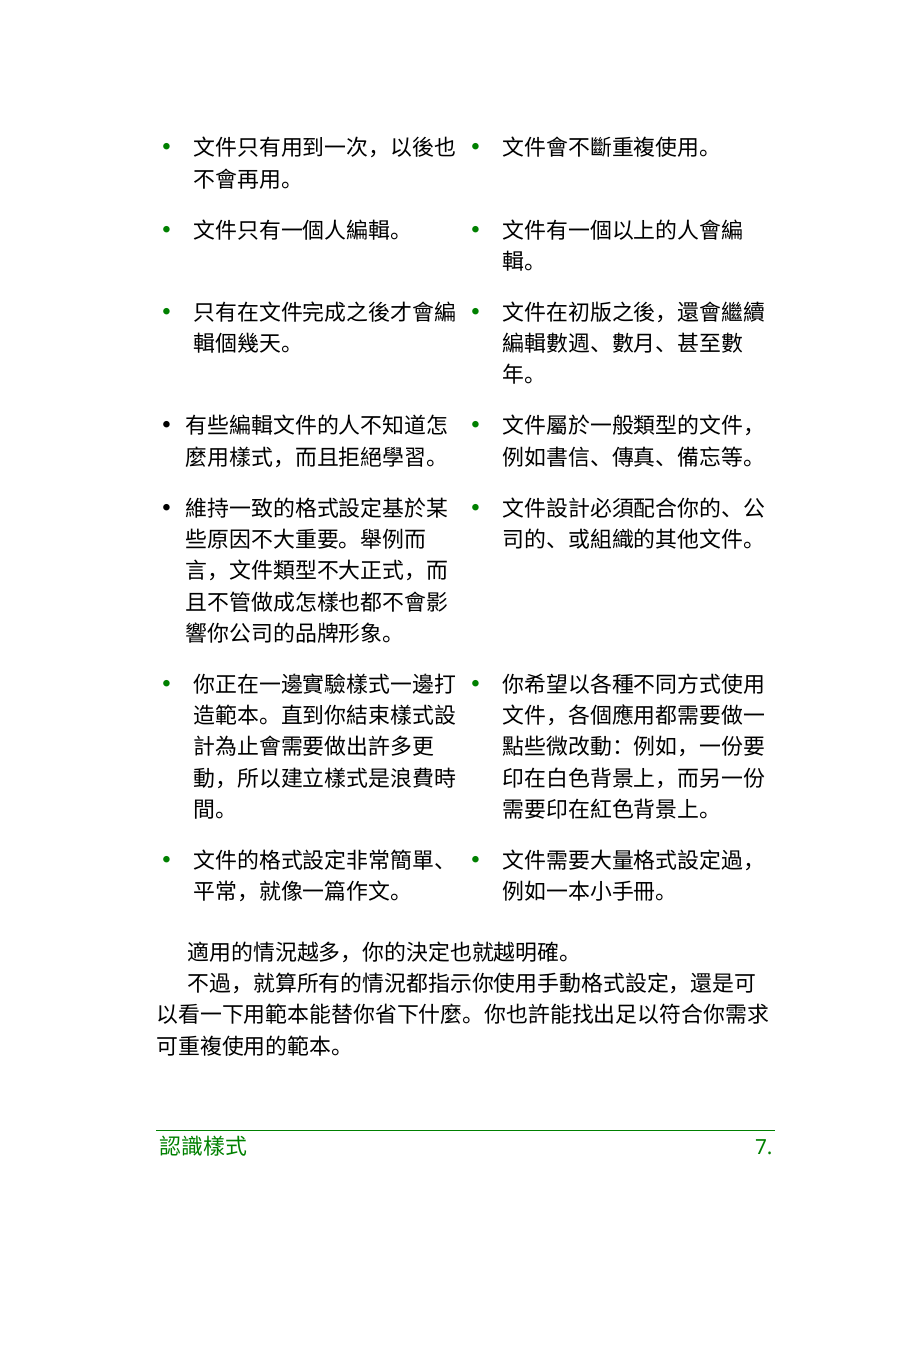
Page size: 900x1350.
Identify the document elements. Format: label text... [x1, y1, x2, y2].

table_cell 文件設計必須配合你的、公司的、或組織的其他文件。 [466, 485, 775, 661]
table_cell 文件屬於一般類型的文件，例如書信、傳真、備忘等。 [466, 403, 775, 485]
text 適用的情況越多，你的決定也就越明確。 [156, 935, 775, 967]
table_cell 有些編輯文件的人不知道怎麼用樣式，而且拒絕學習。 [156, 403, 466, 485]
table_cell 你希望以各種不同方式使用文件，各個應用都需要做一點些微改動：例如，一份要印在白色背景上，而另一份需要印在紅色背景上。 [466, 661, 775, 837]
table_cell 文件的格式設定非常簡單、平常，就像一篇作文。 [156, 838, 466, 920]
table_cell 文件有一個以上的人會編輯。 [466, 207, 775, 289]
table_cell 文件只有用到一次，以後也不會再用。 [156, 125, 466, 207]
table_cell 文件只有一個人編輯。 [156, 207, 466, 289]
text 不過，就算所有的情況都指示你使用手動格式設定，還是可以看一下用範本能替你省下什麼。你也許能找出足以符合你需求可重複使用的範本。 [156, 967, 775, 1060]
table_cell 維持一致的格式設定基於某些原因不大重要。舉例而言，文件類型不大正式，而且不管做成怎樣也都不會影響你公司的品牌形象。 [156, 485, 466, 661]
table_cell 文件會不斷重複使用。 [466, 125, 775, 207]
table_cell 只有在文件完成之後才會編輯個幾天。 [156, 290, 466, 403]
table_cell 文件需要大量格式設定過，例如一本小手冊。 [466, 838, 775, 920]
table_cell 文件在初版之後，還會繼續編輯數週、數月、甚至數年。 [466, 290, 775, 403]
table_cell 你正在一邊實驗樣式一邊打造範本。直到你結束樣式設計為止會需要做出許多更動，所以建立樣式是浪費時間。 [156, 661, 466, 837]
